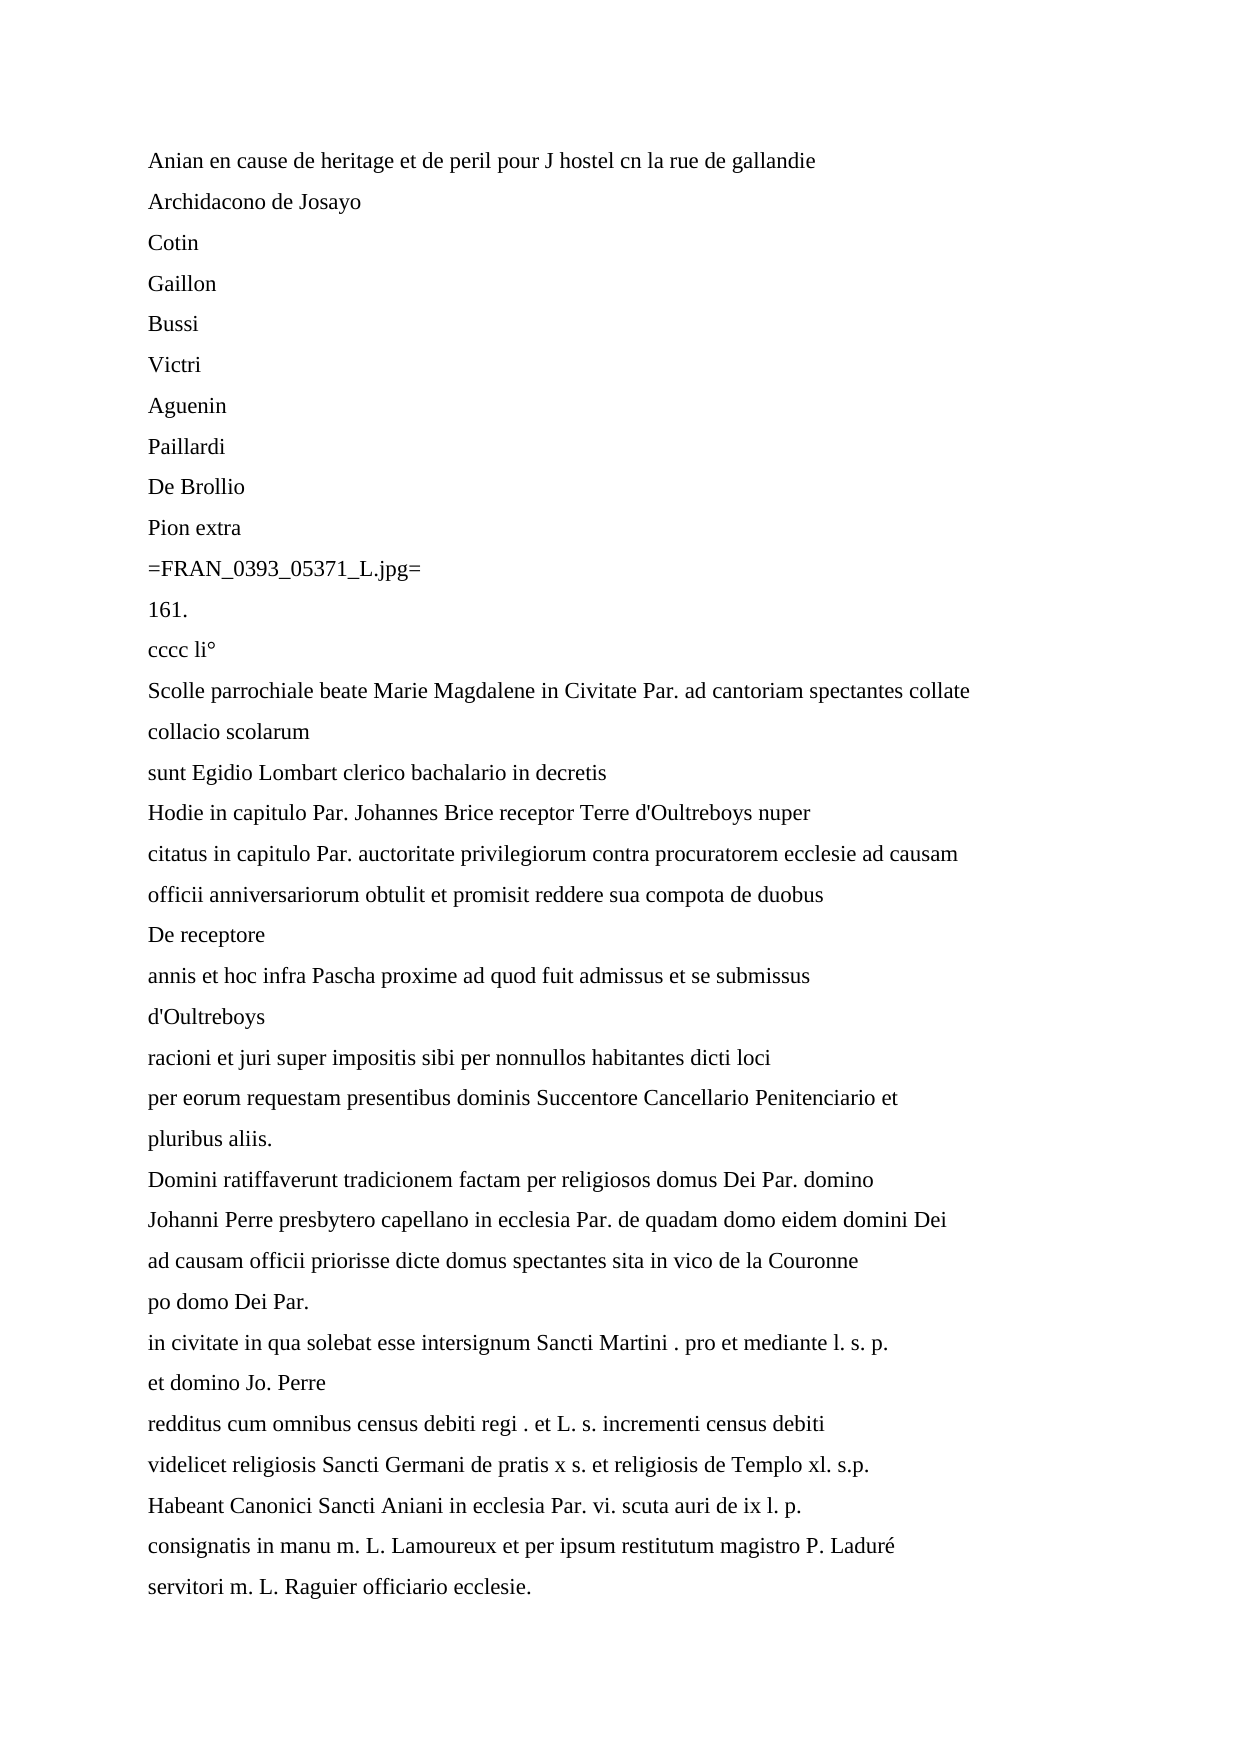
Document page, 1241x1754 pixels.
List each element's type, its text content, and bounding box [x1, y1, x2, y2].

text d'Oultreboys [148, 1003, 1093, 1029]
text in civitate in qua solebat esse intersignum Sancti Martini . pro et mediante l. s. p. [148, 1329, 1093, 1355]
text Anian en cause de heritage et de peril pour J hostel cn la rue de gallandie [148, 148, 1093, 174]
text officii anniversariorum obtulit et promisit reddere sua compota de duobus [148, 881, 1093, 907]
text et domino Jo. Perre [148, 1369, 1093, 1396]
text sunt Egidio Lombart clerico bachalario in decretis [148, 758, 1093, 785]
text videlicet religiosis Sancti Germani de pratis x s. et religiosis de Templo xl. s.p. [148, 1451, 1093, 1477]
text consignatis in manu m. L. Lamoureux et per ipsum restitutum magistro P. Laduré [148, 1532, 1093, 1559]
text Pion extra [148, 514, 1093, 541]
text Aguenin [148, 392, 1093, 418]
text Gaillon [148, 270, 1093, 296]
text racioni et juri super impositis sibi per nonnullos habitantes dicti loci [148, 1044, 1093, 1070]
text Cotin [148, 229, 1093, 255]
text Paillardi [148, 433, 1093, 459]
text servitori m. L. Raguier officiario ecclesie. [148, 1573, 1093, 1599]
text Johanni Perre presbytero capellano in ecclesia Par. de quadam domo eidem domini Dei [148, 1207, 1093, 1233]
text collacio scolarum [148, 718, 1093, 744]
text Habeant Canonici Sancti Aniani in ecclesia Par. vi. scuta auri de ix l. p. [148, 1492, 1093, 1518]
text De Brollio [148, 473, 1093, 500]
text Archidacono de Josayo [148, 188, 1093, 215]
text 161. [148, 596, 1093, 622]
text Scolle parrochiale beate Marie Magdalene in Civitate Par. ad cantoriam spectantes collate [148, 677, 1093, 703]
text Domini ratiffaverunt tradicionem factam per religiosos domus Dei Par. domino [148, 1166, 1093, 1192]
text Hodie in capitulo Par. Johannes Brice receptor Terre d'Oultreboys nuper [148, 799, 1093, 826]
text per eorum requestam presentibus dominis Succentore Cancellario Penitenciario et [148, 1084, 1093, 1111]
text De receptore [148, 921, 1093, 948]
text =FRAN_0393_05371_L.jpg= [148, 555, 1093, 581]
text citatus in capitulo Par. auctoritate privilegiorum contra procuratorem ecclesie ad causam [148, 840, 1093, 866]
text po domo Dei Par. [148, 1288, 1093, 1314]
text annis et hoc infra Pascha proxime ad quod fuit admissus et se submissus [148, 962, 1093, 988]
text redditus cum omnibus census debiti regi . et L. s. incrementi census debiti [148, 1410, 1093, 1437]
text Bussi [148, 311, 1093, 337]
text ad causam officii priorisse dicte domus spectantes sita in vico de la Couronne [148, 1247, 1093, 1274]
text cccc li° [148, 636, 1093, 663]
text Victri [148, 351, 1093, 378]
text pluribus aliis. [148, 1125, 1093, 1151]
